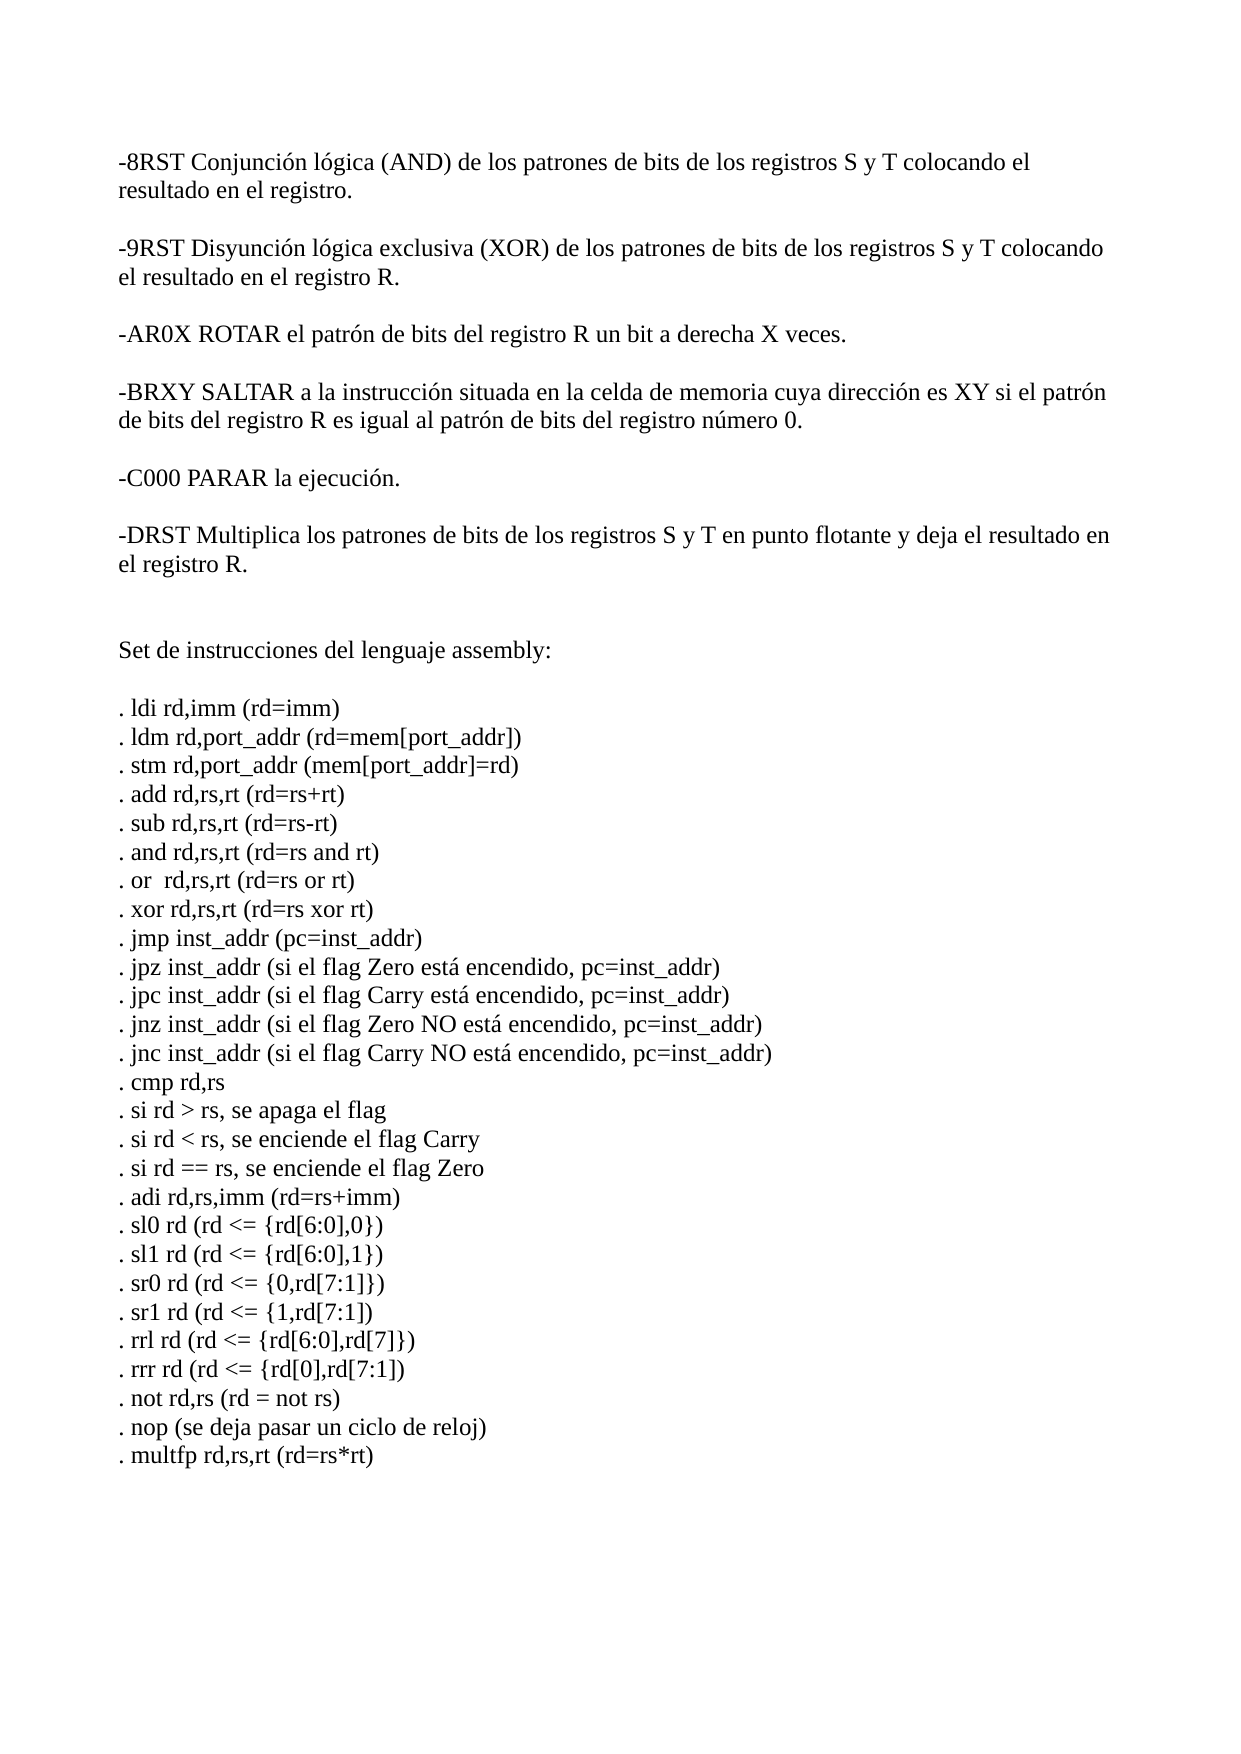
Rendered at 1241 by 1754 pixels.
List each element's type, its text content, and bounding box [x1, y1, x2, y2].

text . jmp inst_addr (pc=inst_addr) [118, 923, 1122, 952]
text . rrr rd (rd <= {rd[0],rd[7:1]) [118, 1354, 1122, 1383]
text . cmp rd,rs [118, 1067, 1122, 1096]
text . sr1 rd (rd <= {1,rd[7:1]) [118, 1297, 1122, 1326]
text . stm rd,port_addr (mem[port_addr]=rd) [118, 751, 1122, 779]
text . nop (se deja pasar un ciclo de reloj) [118, 1412, 1122, 1441]
text -BRXY SALTAR a la instrucción situada en la celda de memoria cuya dirección es XY si el patrón [118, 377, 1122, 406]
text -DRST Multiplica los patrones de bits de los registros S y T en punto flotante y deja el resultado en el registro R. [118, 521, 1122, 578]
text de bits del registro R es igual al patrón de bits del registro número 0. [118, 406, 1122, 434]
text . rrl rd (rd <= {rd[6:0],rd[7]}) [118, 1326, 1122, 1354]
text -9RST Disyunción lógica exclusiva (XOR) de los patrones de bits de los registros S y T colocando [118, 233, 1122, 262]
text -C000 PARAR la ejecución. [118, 463, 1122, 492]
text Set de instrucciones del lenguaje assembly: [118, 636, 1122, 664]
text . sub rd,rs,rt (rd=rs-rt) [118, 808, 1122, 837]
text . si rd == rs, se enciende el flag Zero [118, 1153, 1122, 1182]
text . sl1 rd (rd <= {rd[6:0],1}) [118, 1239, 1122, 1268]
text -AR0X ROTAR el patrón de bits del registro R un bit a derecha X veces. [118, 319, 1122, 348]
text . add rd,rs,rt (rd=rs+rt) [118, 779, 1122, 808]
text . or rd,rs,rt (rd=rs or rt) [118, 866, 1122, 894]
text . jnz inst_addr (si el flag Zero NO está encendido, pc=inst_addr) [118, 1009, 1122, 1038]
text . jnc inst_addr (si el flag Carry NO está encendido, pc=inst_addr) [118, 1038, 1122, 1067]
text -8RST Conjunción lógica (AND) de los patrones de bits de los registros S y T colocando el [118, 147, 1122, 176]
text . si rd > rs, se apaga el flag [118, 1096, 1122, 1124]
text . ldm rd,port_addr (rd=mem[port_addr]) [118, 722, 1122, 751]
text . adi rd,rs,imm (rd=rs+imm) [118, 1182, 1122, 1211]
text . ldi rd,imm (rd=imm) [118, 693, 1122, 722]
text . xor rd,rs,rt (rd=rs xor rt) [118, 894, 1122, 923]
text . sr0 rd (rd <= {0,rd[7:1]}) [118, 1268, 1122, 1297]
text . not rd,rs (rd = not rs) [118, 1383, 1122, 1412]
text . jpc inst_addr (si el flag Carry está encendido, pc=inst_addr) [118, 981, 1122, 1009]
text el resultado en el registro R. [118, 262, 1122, 291]
text . si rd < rs, se enciende el flag Carry [118, 1124, 1122, 1153]
text . and rd,rs,rt (rd=rs and rt) [118, 837, 1122, 866]
text . jpz inst_addr (si el flag Zero está encendido, pc=inst_addr) [118, 952, 1122, 981]
text resultado en el registro. [118, 176, 1122, 204]
text . multfp rd,rs,rt (rd=rs*rt) [118, 1441, 1122, 1469]
text . sl0 rd (rd <= {rd[6:0],0}) [118, 1211, 1122, 1239]
